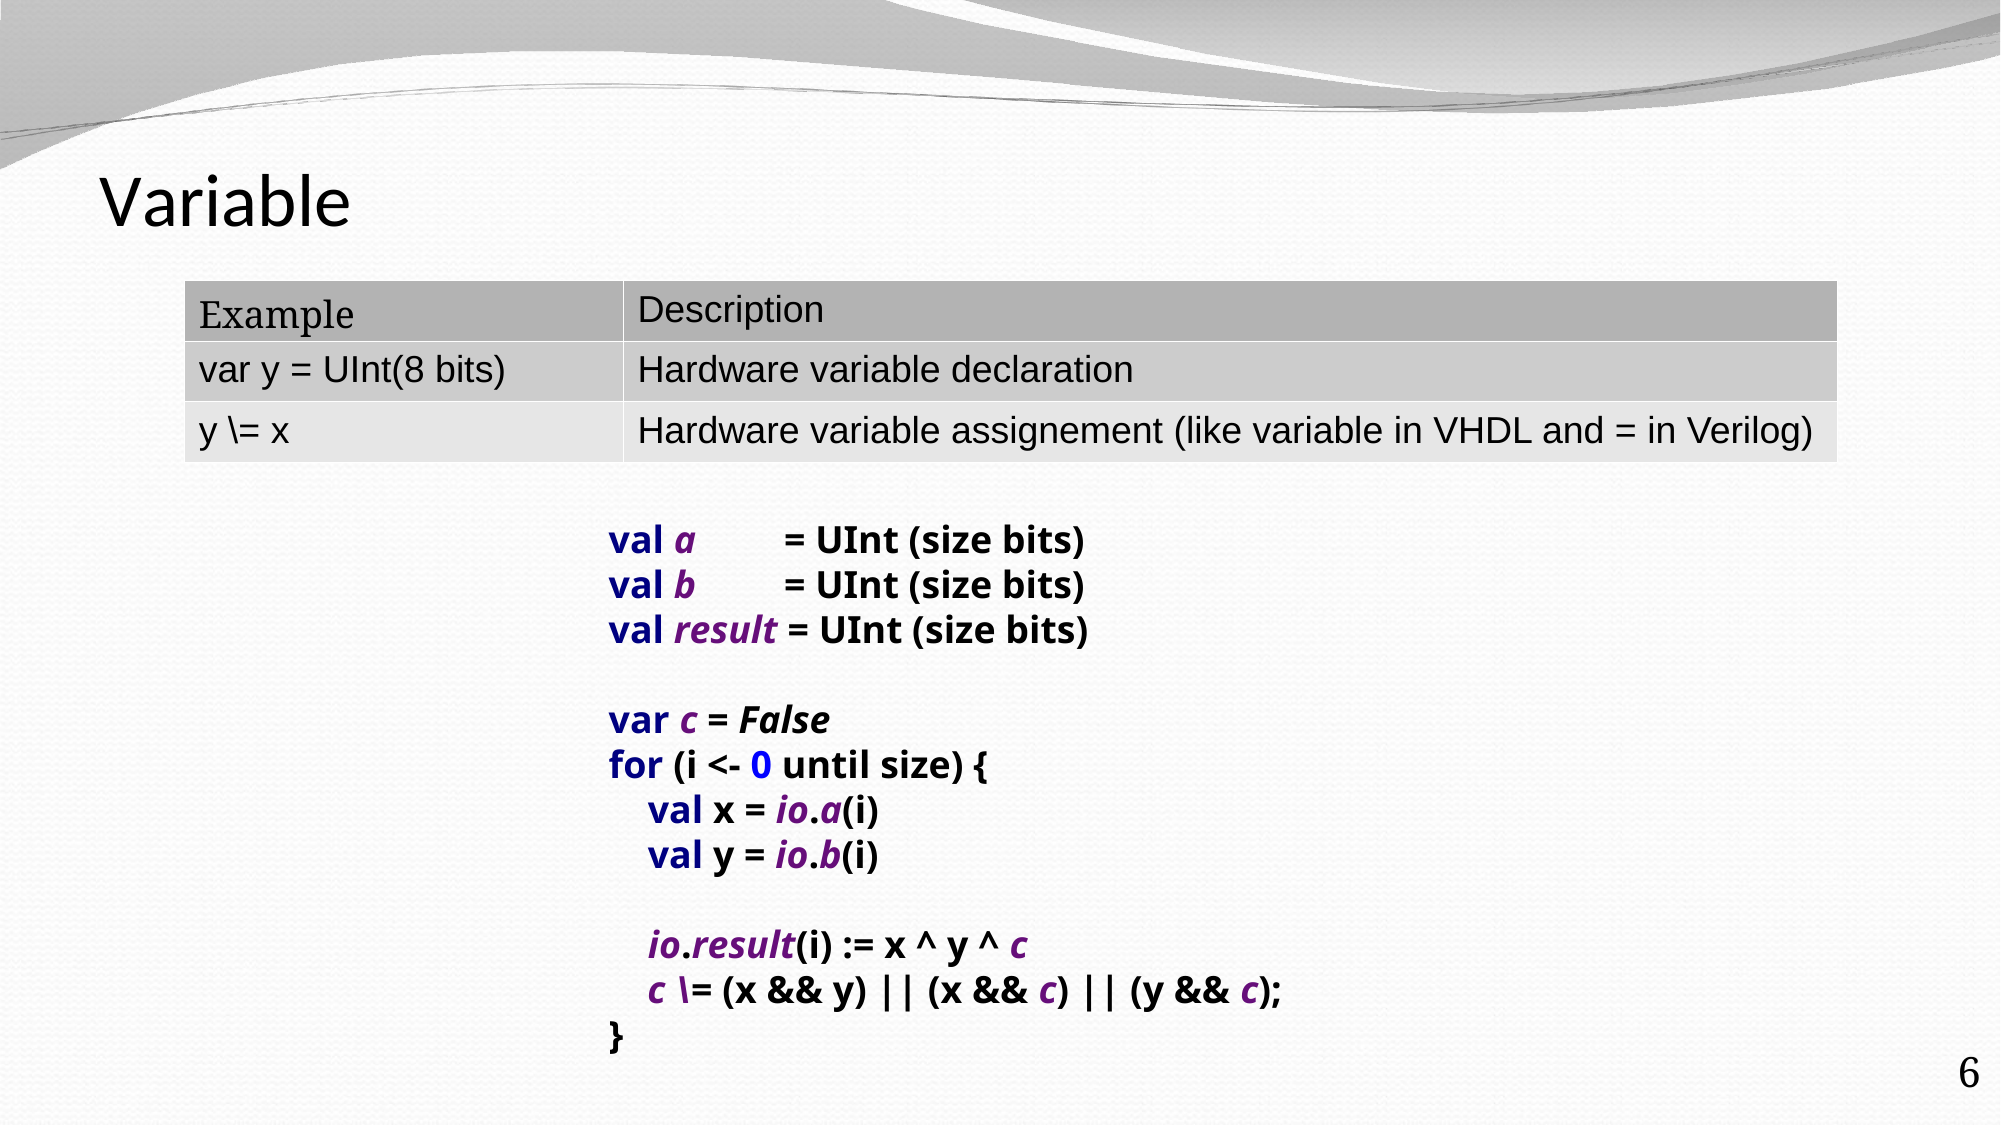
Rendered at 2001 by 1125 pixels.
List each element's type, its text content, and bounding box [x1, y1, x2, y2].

text_box val a = UInt (size bits) val b = UInt (size bits) val result = UInt (size bits) var c = False for (i <- 0 until size) { val x = io.a(i) val y = io.b(i) io.result(i) := x ^ y ^ c c \= (x && y) || (x && c) || (y && c); } [555, 507, 1412, 1109]
table_header Description [624, 281, 1837, 341]
table_cell Hardware variable assignement (like variable in VHDL and = in Verilog) [624, 402, 1837, 462]
picture [0, 0, 2001, 1125]
text_box [1813, 1042, 1981, 1103]
title Variable [99, 54, 1985, 242]
table_cell Hardware variable declaration [624, 342, 1837, 401]
table_cell var y = UInt(8 bits) [185, 342, 623, 401]
table_header Example [185, 281, 623, 341]
table_cell y \= x [185, 402, 623, 462]
